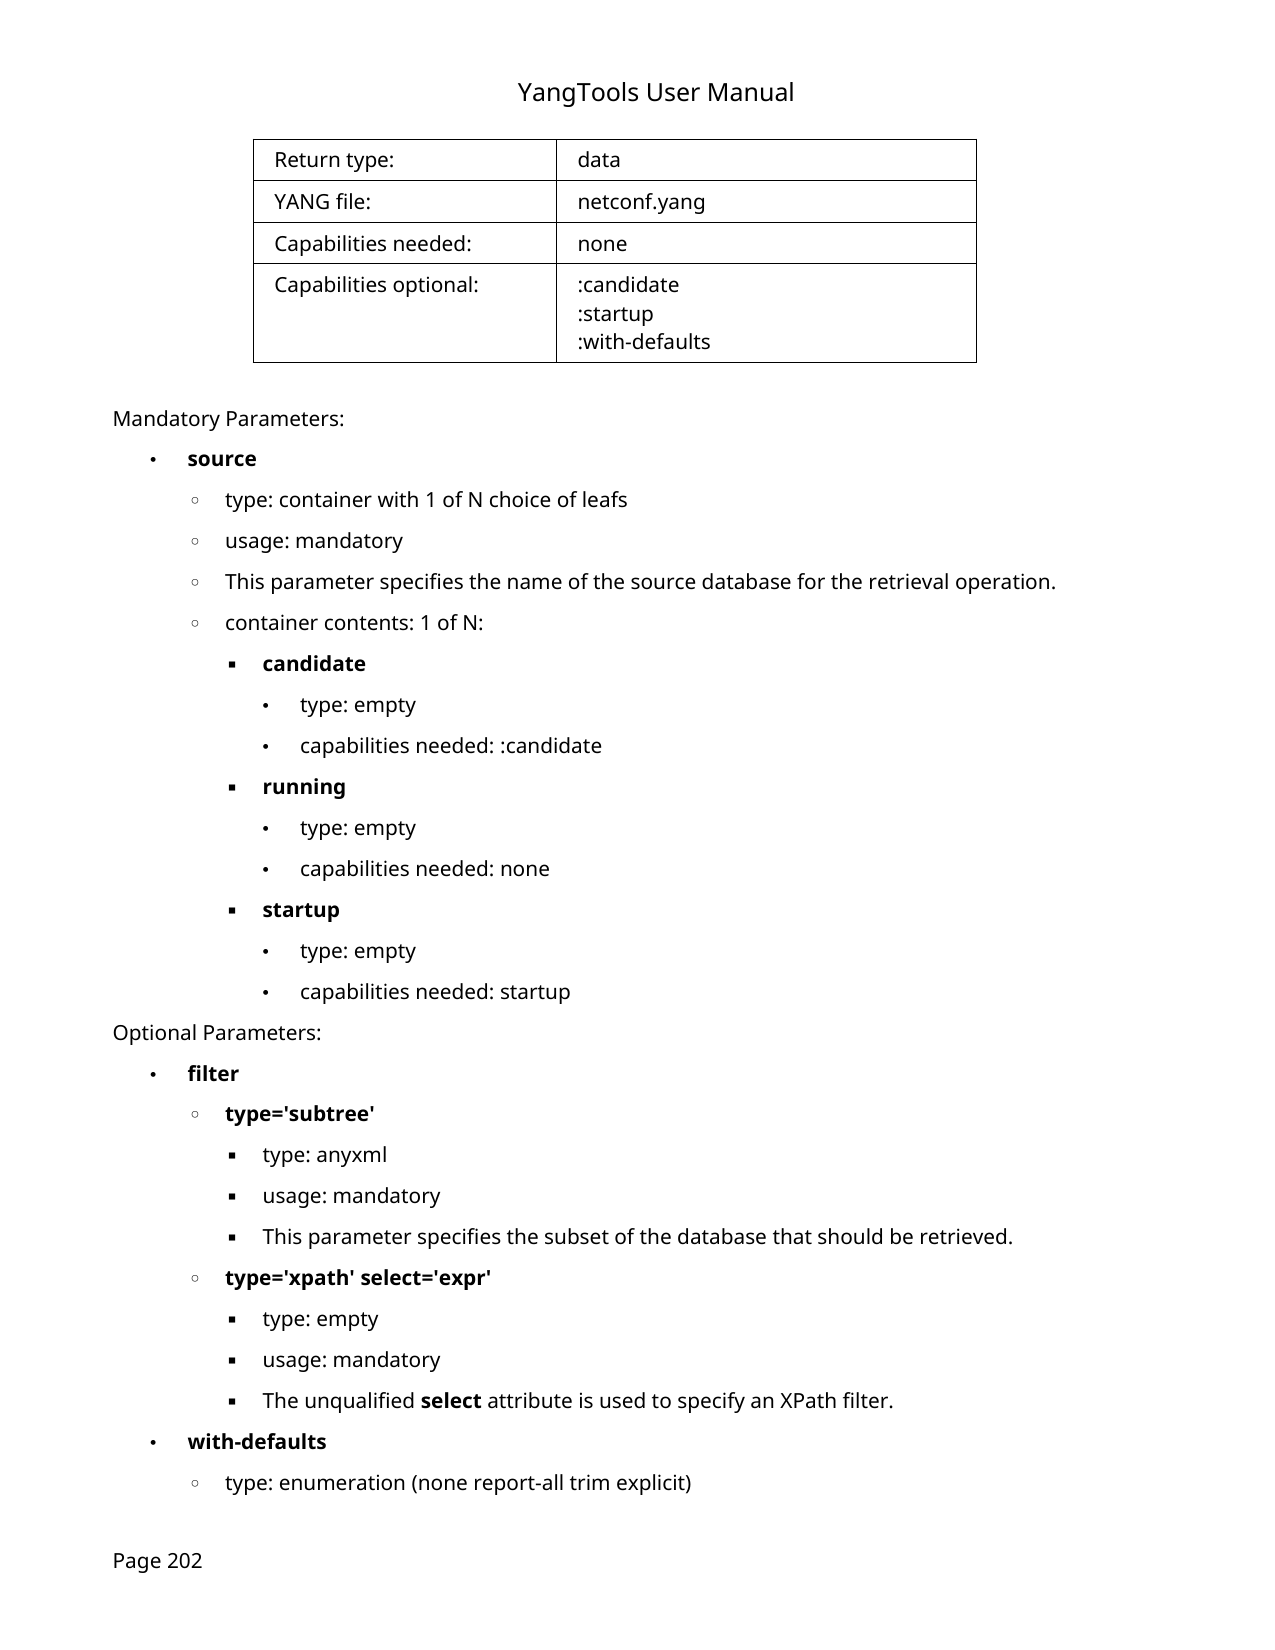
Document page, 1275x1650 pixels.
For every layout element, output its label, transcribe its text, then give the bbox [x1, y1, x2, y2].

list type: empty [225, 1304, 1200, 1333]
table_cell :candidate :startup :with-defaults [557, 264, 976, 362]
list source [150, 444, 1200, 473]
list type: empty [262, 936, 1200, 964]
list type: anyxml [225, 1141, 1200, 1169]
list type='xpath' select='expr' [187, 1263, 1200, 1292]
list This parameter specifies the name of the source database for the retrieval operation. [187, 567, 1200, 596]
text Mandatory Parameters: [112, 404, 1200, 432]
list candidate [225, 649, 1200, 678]
table_cell Return type: [254, 140, 556, 180]
list capabilities needed: :candidate [262, 731, 1200, 759]
table_cell netconf.yang [557, 181, 976, 222]
table_cell YANG file: [254, 181, 556, 222]
table_cell Capabilities optional: [254, 264, 556, 362]
table_cell Capabilities needed: [254, 223, 556, 263]
list with-defaults [150, 1427, 1200, 1456]
list type='subtree' [187, 1099, 1200, 1128]
list running [225, 772, 1200, 801]
list capabilities needed: startup [262, 977, 1200, 1005]
list usage: mandatory [225, 1345, 1200, 1374]
list container contents: 1 of N: [187, 608, 1200, 637]
list startup [225, 895, 1200, 923]
text Optional Parameters: [112, 1018, 1200, 1046]
list type: enumeration (none report-all trim explicit) [187, 1468, 1200, 1496]
list This parameter specifies the subset of the database that should be retrieved. [225, 1222, 1200, 1251]
list type: empty [262, 813, 1200, 841]
table_cell data [557, 140, 976, 180]
list type: container with 1 of N choice of leafs [187, 486, 1200, 514]
list filter [150, 1059, 1200, 1087]
list type: empty [262, 690, 1200, 719]
list The unqualified select attribute is used to specify an XPath filter. [225, 1386, 1200, 1414]
list usage: mandatory [187, 526, 1200, 555]
list usage: mandatory [225, 1181, 1200, 1210]
list capabilities needed: none [262, 854, 1200, 882]
table_cell none [557, 223, 976, 263]
